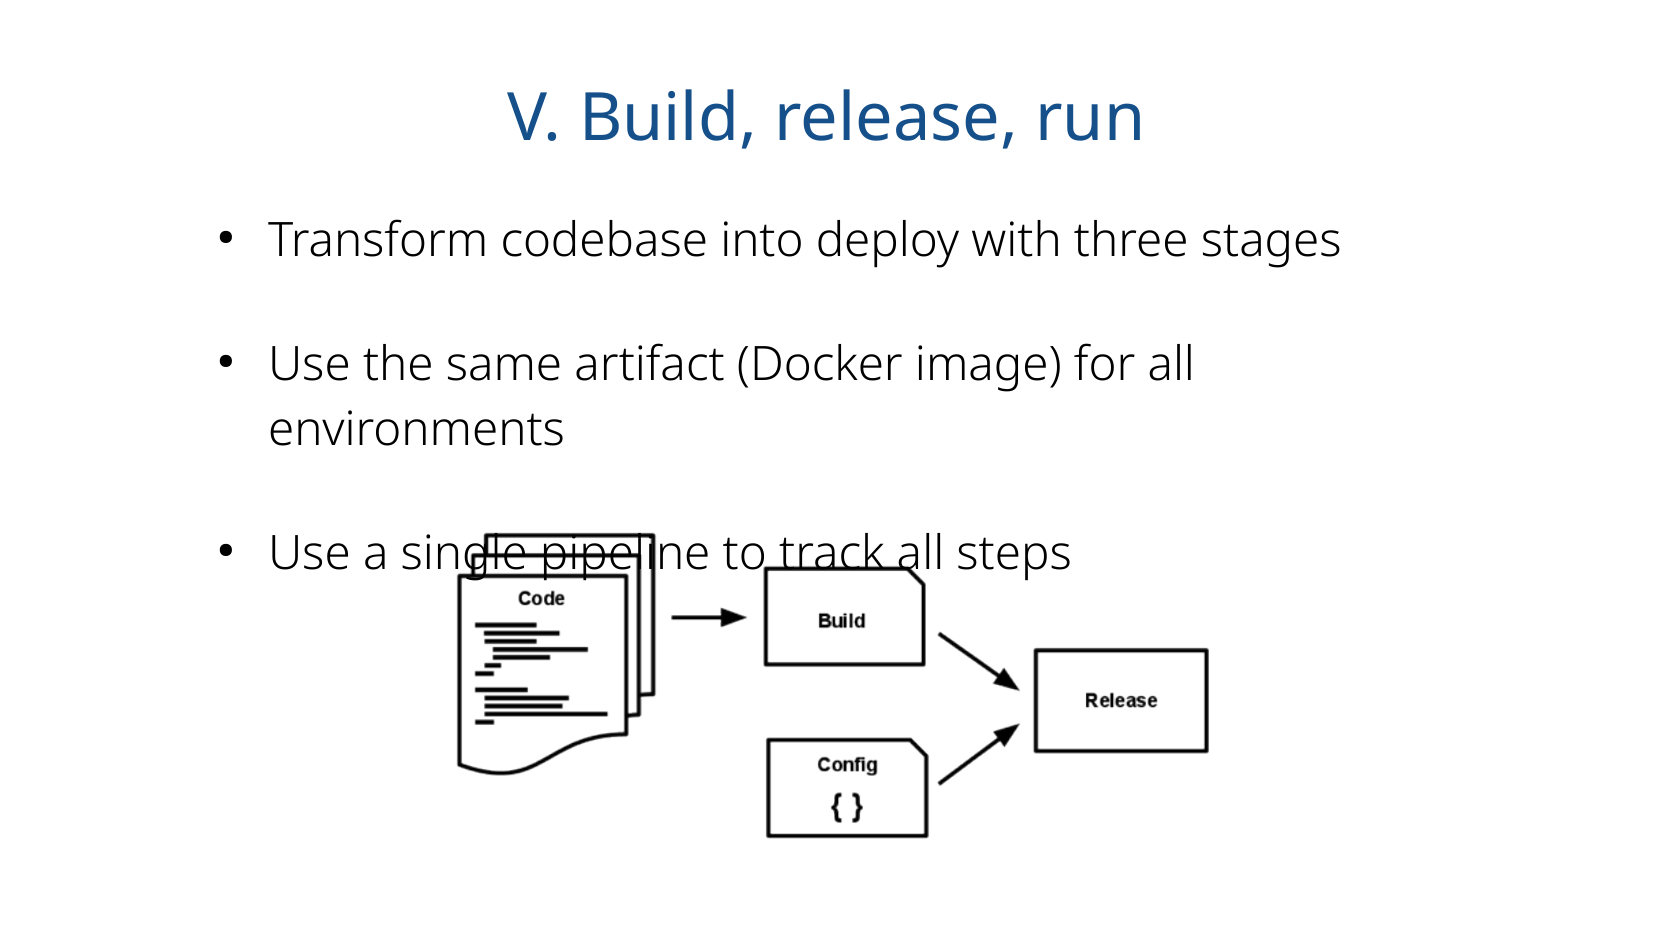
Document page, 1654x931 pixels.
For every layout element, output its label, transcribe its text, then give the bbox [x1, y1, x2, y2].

list Transform codebase into deploy with three stages Use the same artifact (Docker image) for all environments Use a single pipeline to track all steps [200, 205, 1441, 586]
title V. Build, release, run [82, 36, 1571, 193]
picture [450, 526, 1216, 846]
